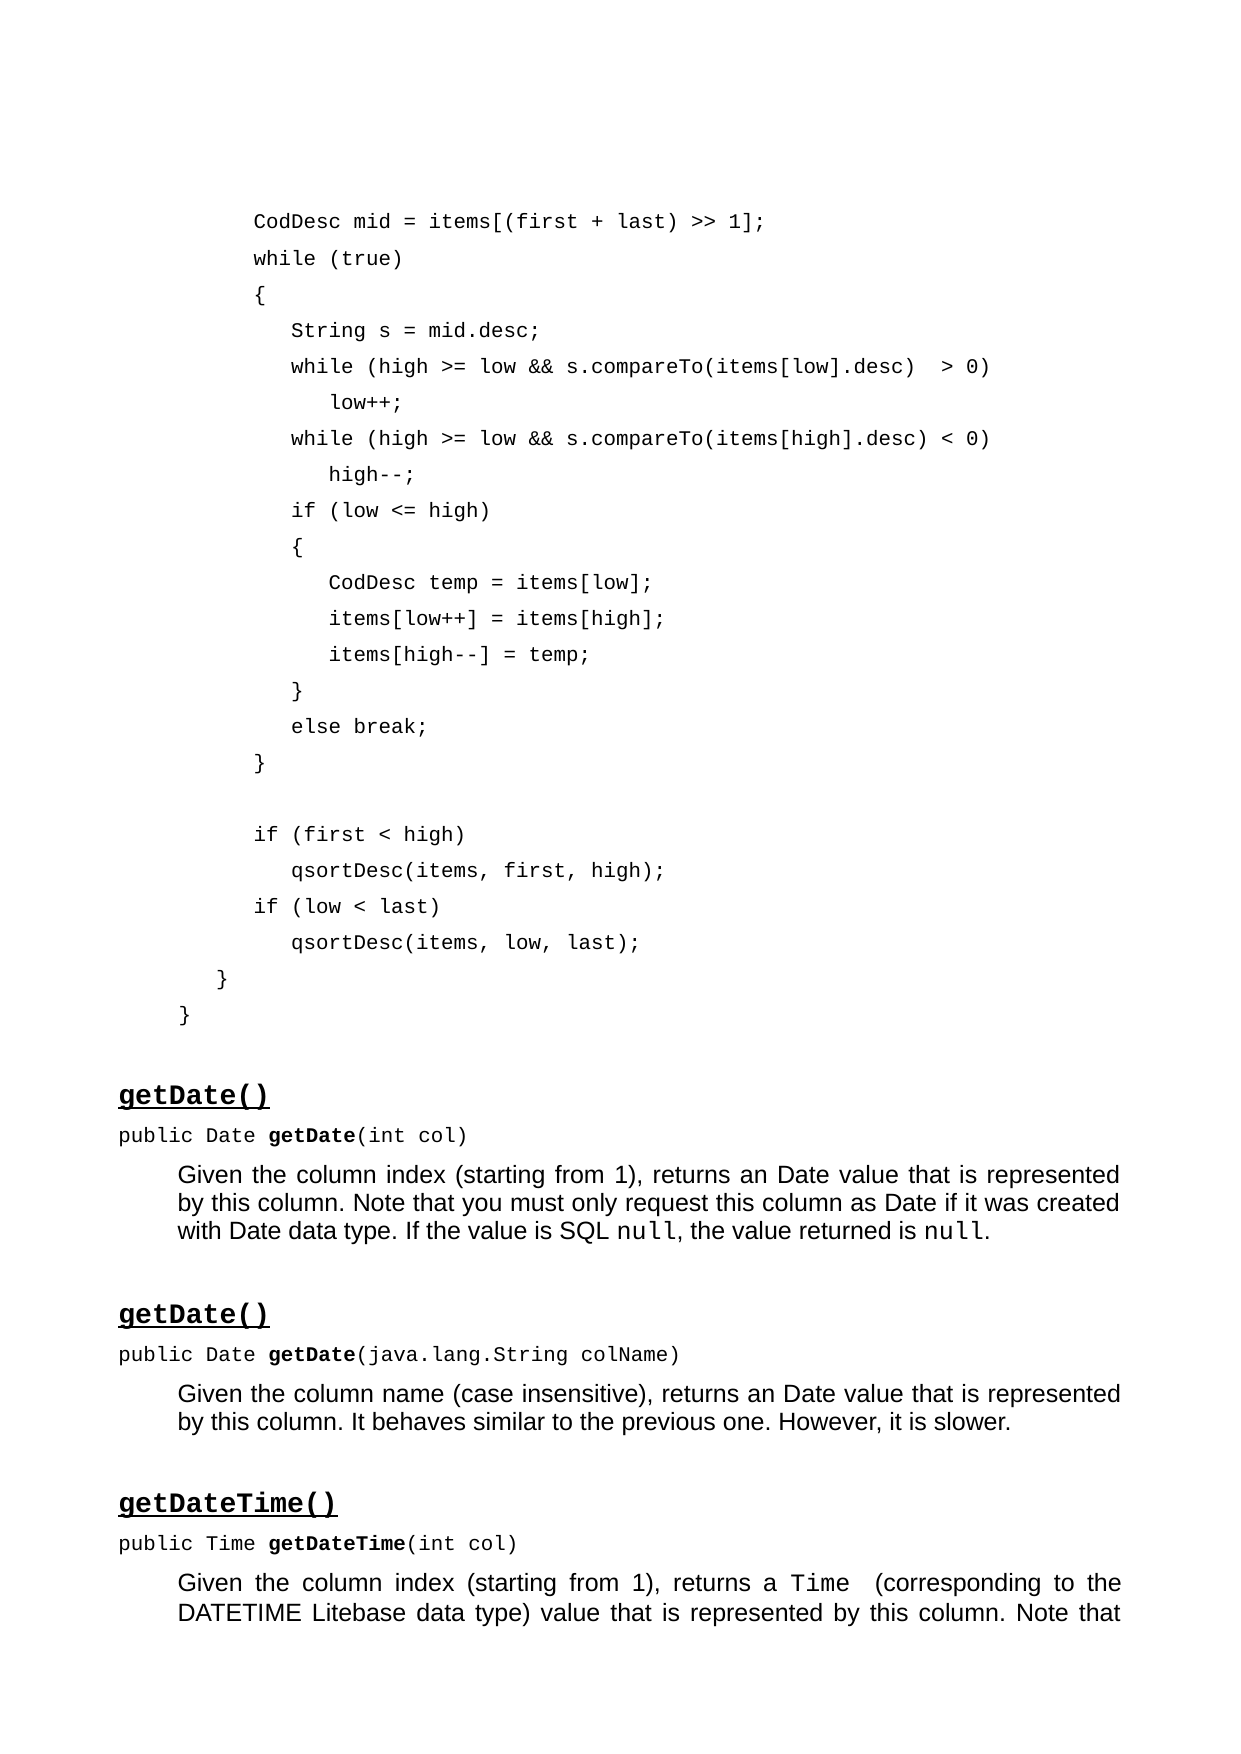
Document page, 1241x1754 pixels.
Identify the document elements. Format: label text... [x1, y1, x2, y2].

subtitle getDate() [118, 1300, 1122, 1332]
text public Date getDate(java.lang.String colName) [118, 1344, 1122, 1368]
list low++; [177, 392, 1122, 415]
text public Date getDate(int col) [118, 1125, 1122, 1149]
list { [177, 284, 1122, 307]
list String s = mid.desc; [177, 320, 1122, 343]
list high--; [177, 464, 1122, 487]
list while (high >= low && s.compareTo(items[high].desc) < 0) [177, 428, 1122, 451]
list CodDesc mid = items[(first + last) >> 1]; [177, 212, 1122, 235]
list else break; [177, 716, 1122, 740]
list qsortDesc(items, low, last); [177, 932, 1122, 956]
list { [177, 536, 1122, 559]
list Given the column index (starting from 1), returns an Date value that is represented by this column. Note that you must only request this column as Date if it was created with Date data type. If the value is SQL null, the value returned is null. [177, 1161, 1122, 1247]
list items[low++] = items[high]; [177, 608, 1122, 632]
subtitle getDateTime() [118, 1489, 1122, 1521]
list while (true) [177, 248, 1122, 271]
list if (low < last) [177, 896, 1122, 920]
list CodDesc temp = items[low]; [177, 572, 1122, 596]
list qsortDesc(items, first, high); [177, 860, 1122, 884]
list Given the column name (case insensitive), returns an Date value that is represented by this column. It behaves similar to the previous one. However, it is slower. [177, 1380, 1122, 1436]
list } [177, 1004, 1122, 1028]
list while (high >= low && s.compareTo(items[low].desc) > 0) [177, 356, 1122, 379]
list if (first < high) [177, 824, 1122, 848]
list } [177, 752, 1122, 776]
list Given the column index (starting from 1), returns a Time (corresponding to the DATETIME Litebase data type) value that is represented by this column. Note that [177, 1569, 1122, 1627]
subtitle getDate() [118, 1081, 1122, 1113]
text public Time getDateTime(int col) [118, 1533, 1122, 1557]
list if (low <= high) [177, 500, 1122, 523]
list } [177, 680, 1122, 704]
list } [177, 968, 1122, 992]
list items[high--] = temp; [177, 644, 1122, 668]
